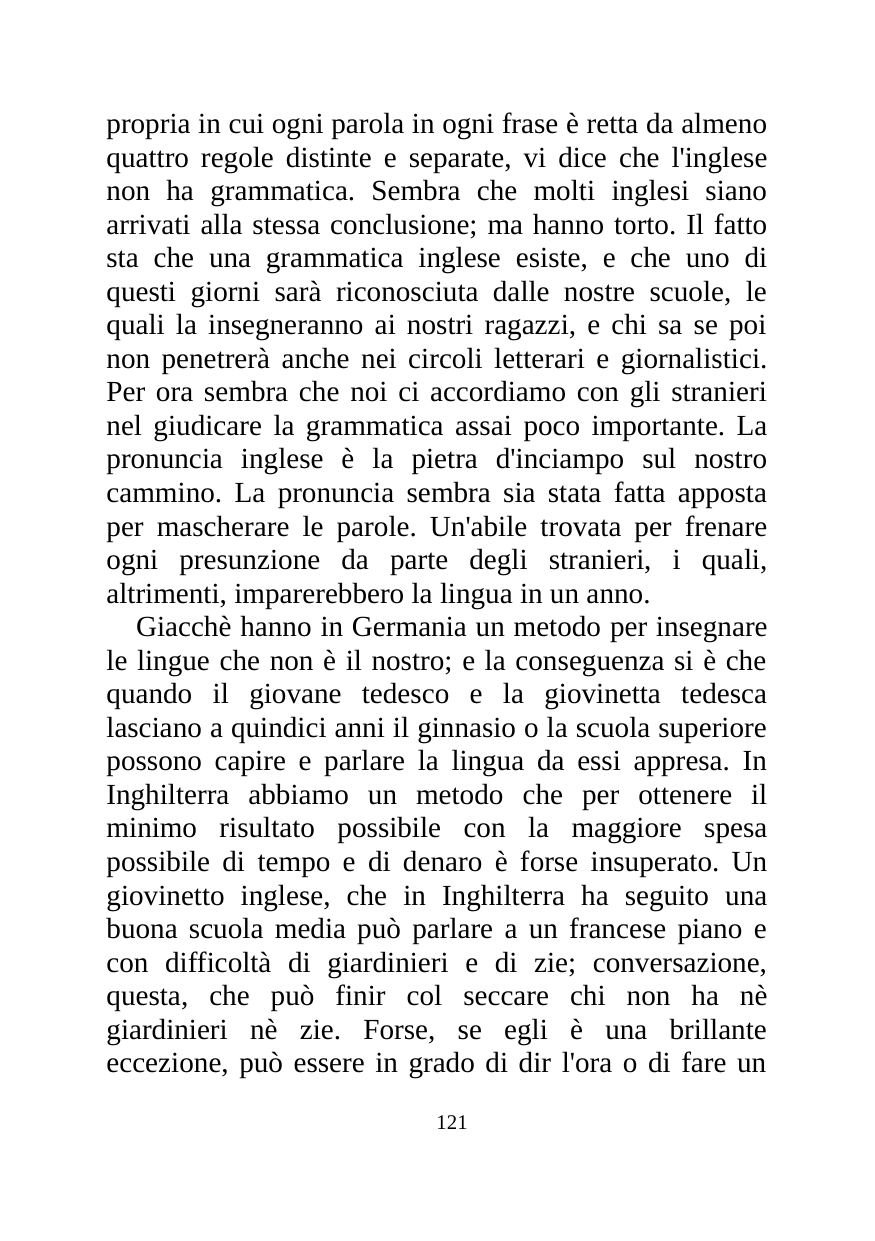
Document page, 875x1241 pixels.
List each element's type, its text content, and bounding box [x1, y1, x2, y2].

text propria in cui ogni parola in ogni frase è retta da almeno quattro regole distinte e separate, vi dice che l'inglese non ha grammatica. Sembra che molti inglesi siano arrivati alla stessa conclusione; ma hanno torto. Il fatto sta che una grammatica inglese esiste, e che uno di questi giorni sarà riconosciuta dalle nostre scuole, le quali la insegneranno ai nostri ragazzi, e chi sa se poi non penetrerà anche nei circoli letterari e giornalistici. Per ora sembra che noi ci accordiamo con gli stranieri nel giudicare la grammatica assai poco importante. La pronuncia inglese è la pietra d'inciampo sul nostro cammino. La pronuncia sembra sia stata fatta apposta per mascherare le parole. Un'abile trovata per frenare ogni presunzione da parte degli stranieri, i quali, altrimenti, imparerebbero la lingua in un anno. [106, 106, 768, 609]
text Giacchè hanno in Germania un metodo per insegnare le lingue che non è il nostro; e la conseguenza si è che quando il giovane tedesco e la giovinetta tedesca lasciano a quindici anni il ginnasio o la scuola superiore possono capire e parlare la lingua da essi appresa. In Inghilterra abbiamo un metodo che per ottenere il minimo risultato possibile con la maggiore spesa possibile di tempo e di denaro è forse insuperato. Un giovinetto inglese, che in Inghilterra ha seguito una buona scuola media può parlare a un francese piano e con difficoltà di giardinieri e di zie; conversazione, questa, che può finir col seccare chi non ha nè giardinieri nè zie. Forse, se egli è una brillante eccezione, può essere in grado di dir l'ora o di fare un [106, 609, 768, 1079]
